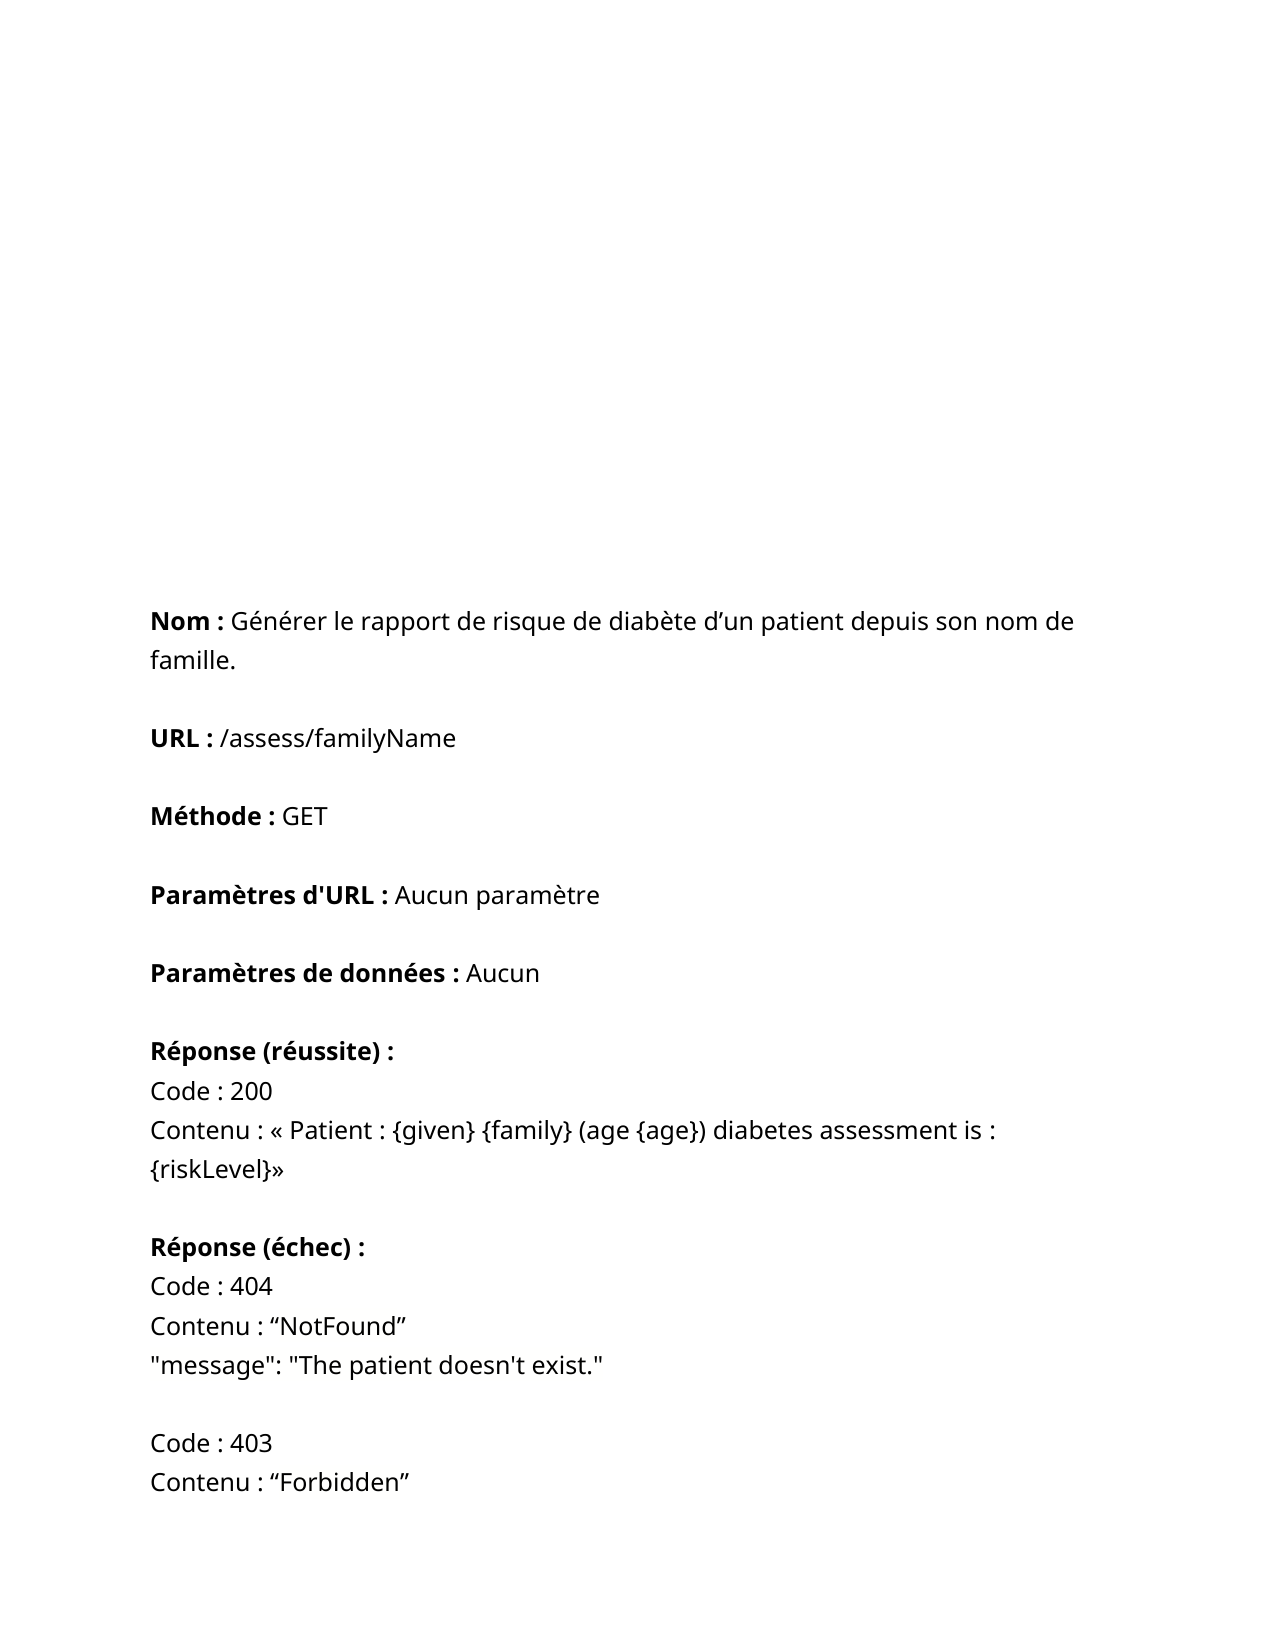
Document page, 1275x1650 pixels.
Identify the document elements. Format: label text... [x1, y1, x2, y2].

text Contenu : « Patient : {given} {family} (age {age}) diabetes assessment is : {riskLevel}» [150, 1112, 1125, 1186]
text URL : /assess/familyName [150, 721, 1125, 755]
text Code : 403 [150, 1426, 1125, 1460]
text Méthode : GET [150, 799, 1125, 833]
text Paramètres d'URL : Aucun paramètre [150, 877, 1125, 911]
text Contenu : “NotFound” [150, 1308, 1125, 1342]
text Nom : Générer le rapport de risque de diabète d’un patient depuis son nom de famille. [150, 603, 1125, 676]
text Paramètres de données : Aucun [150, 956, 1125, 990]
text "message": "The patient doesn't exist." [150, 1347, 1125, 1381]
text Réponse (réussite) : [150, 1034, 1125, 1068]
text Réponse (échec) : [150, 1230, 1125, 1264]
text Code : 200 [150, 1073, 1125, 1107]
text Code : 404 [150, 1269, 1125, 1303]
text Contenu : “Forbidden” [150, 1465, 1125, 1499]
